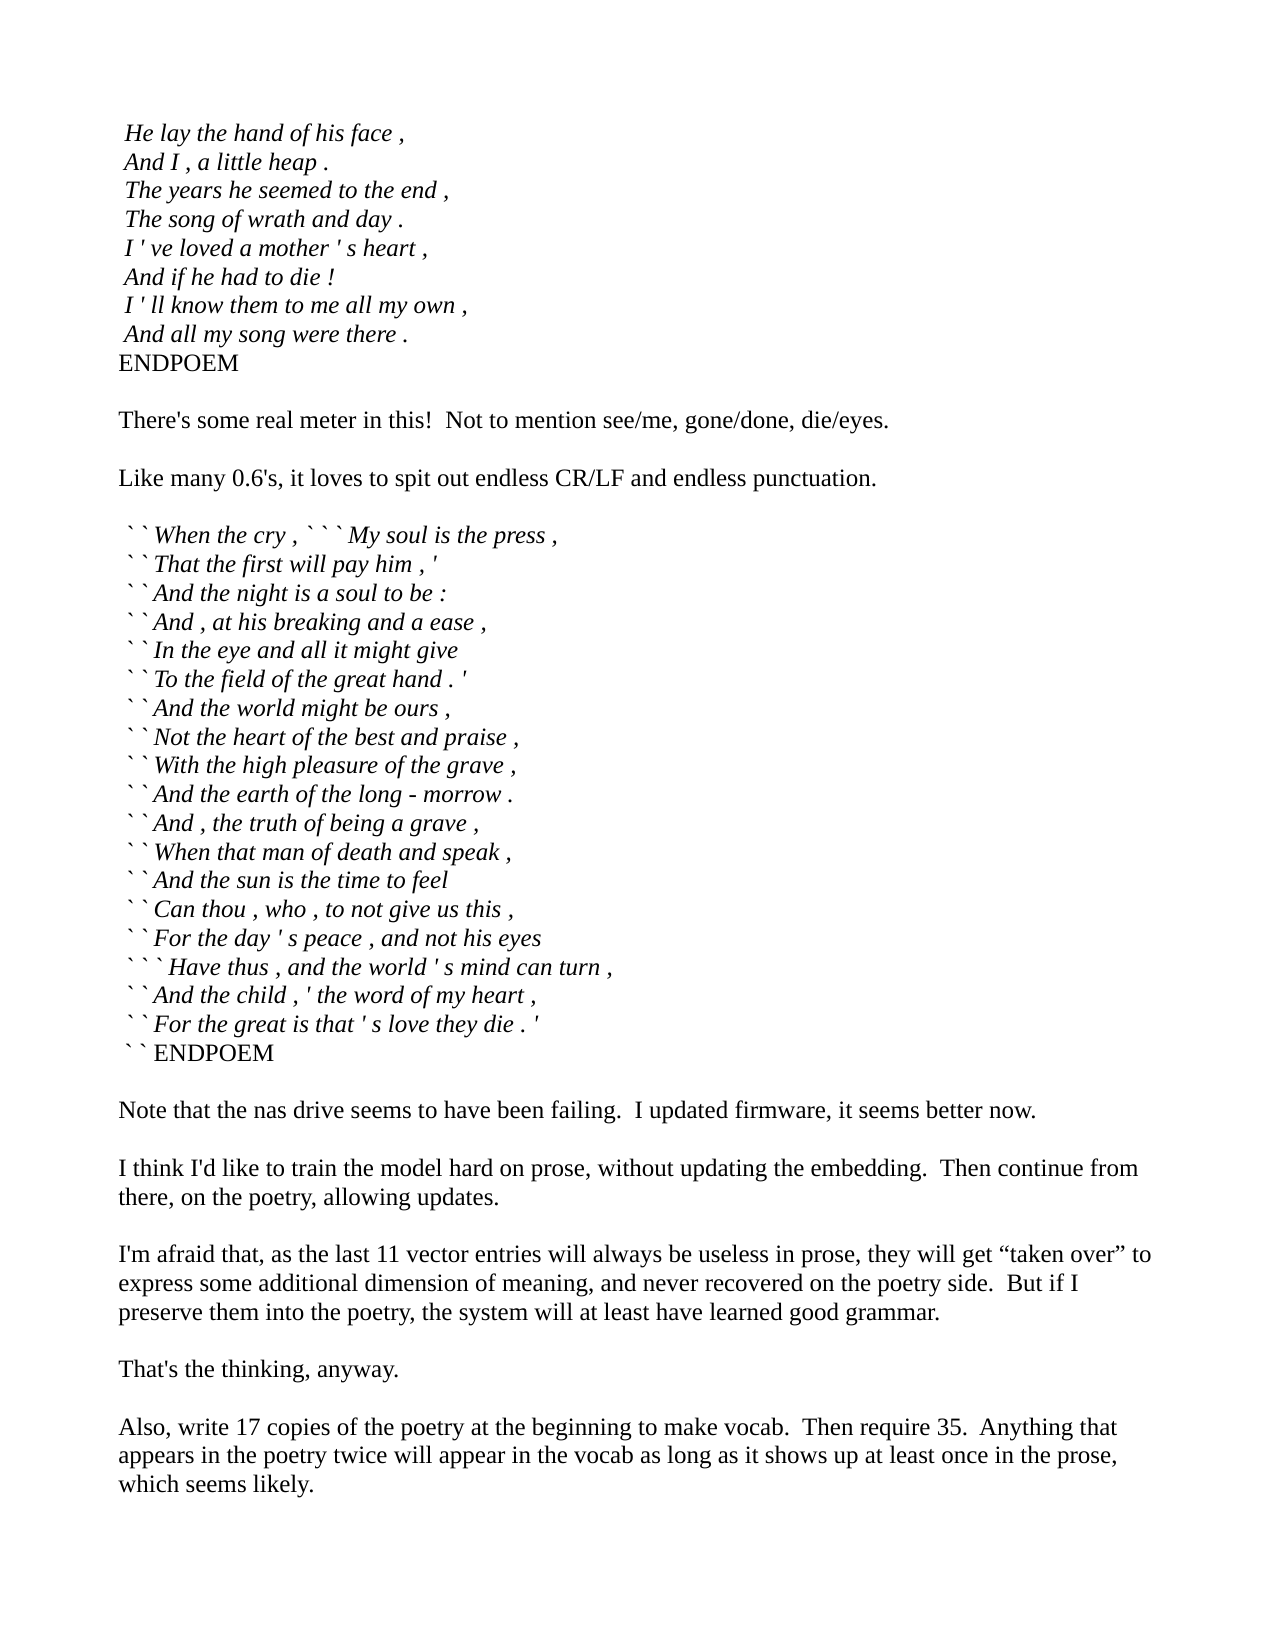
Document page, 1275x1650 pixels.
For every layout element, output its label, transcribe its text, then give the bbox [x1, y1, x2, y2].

text The years he seemed to the end , [118, 176, 1157, 204]
text ` ` For the day ' s peace , and not his eyes [118, 923, 1157, 952]
text Note that the nas drive seems to have been failing. I updated firmware, it seems better now. [118, 1096, 1157, 1124]
text Also, write 17 copies of the poetry at the beginning to make vocab. Then require 35. Anything that appears in the poetry twice will appear in the vocab as long as it shows up at least once in the prose, which seems likely. [118, 1412, 1157, 1498]
text ` ` And the earth of the long - morrow . [118, 779, 1157, 808]
text The song of wrath and day . [118, 204, 1157, 233]
text ` ` That the first will pay him , ' [118, 549, 1157, 578]
text ` ` With the high pleasure of the grave , [118, 751, 1157, 779]
text ` ` ` Have thus , and the world ' s mind can turn , [118, 952, 1157, 981]
text Like many 0.6's, it loves to spit out endless CR/LF and endless punctuation. [118, 463, 1157, 492]
text I ' ll know them to me all my own , [118, 291, 1157, 319]
text ` ` When that man of death and speak , [118, 837, 1157, 866]
text ` ` Can thou , who , to not give us this , [118, 894, 1157, 923]
text And all my song were there . [118, 319, 1157, 348]
text ` ` And , at his breaking and a ease , [118, 607, 1157, 636]
text I ' ve loved a mother ' s heart , [118, 233, 1157, 262]
text ` ` In the eye and all it might give [118, 636, 1157, 664]
text ` ` For the great is that ' s love they die . ' [118, 1009, 1157, 1038]
text And if he had to die ! [118, 262, 1157, 291]
text ` ` And the world might be ours , [118, 693, 1157, 722]
text ` ` And , the truth of being a grave , [118, 808, 1157, 837]
text He lay the hand of his face , [118, 118, 1157, 147]
text I think I'd like to train the model hard on prose, without updating the embedding. Then continue from there, on the poetry, allowing updates. [118, 1153, 1157, 1211]
text And I , a little heap . [118, 147, 1157, 176]
text ` ` And the sun is the time to feel [118, 866, 1157, 894]
text I'm afraid that, as the last 11 vector entries will always be useless in prose, they will get “taken over” to express some additional dimension of meaning, and never recovered on the poetry side. But if I preserve them into the poetry, the system will at least have learned good grammar. [118, 1239, 1157, 1326]
text ` ` To the field of the great hand . ' [118, 664, 1157, 693]
text ` ` ENDPOEM [118, 1038, 1157, 1067]
text ` ` When the cry , ` ` ` My soul is the press , [118, 521, 1157, 549]
text ` ` Not the heart of the best and praise , [118, 722, 1157, 751]
text That's the thinking, anyway. [118, 1354, 1157, 1383]
text There's some real meter in this! Not to mention see/me, gone/done, die/eyes. [118, 406, 1157, 434]
text ` ` And the night is a soul to be : [118, 578, 1157, 607]
text ` ` And the child , ' the word of my heart , [118, 981, 1157, 1009]
text ENDPOEM [118, 348, 1157, 377]
